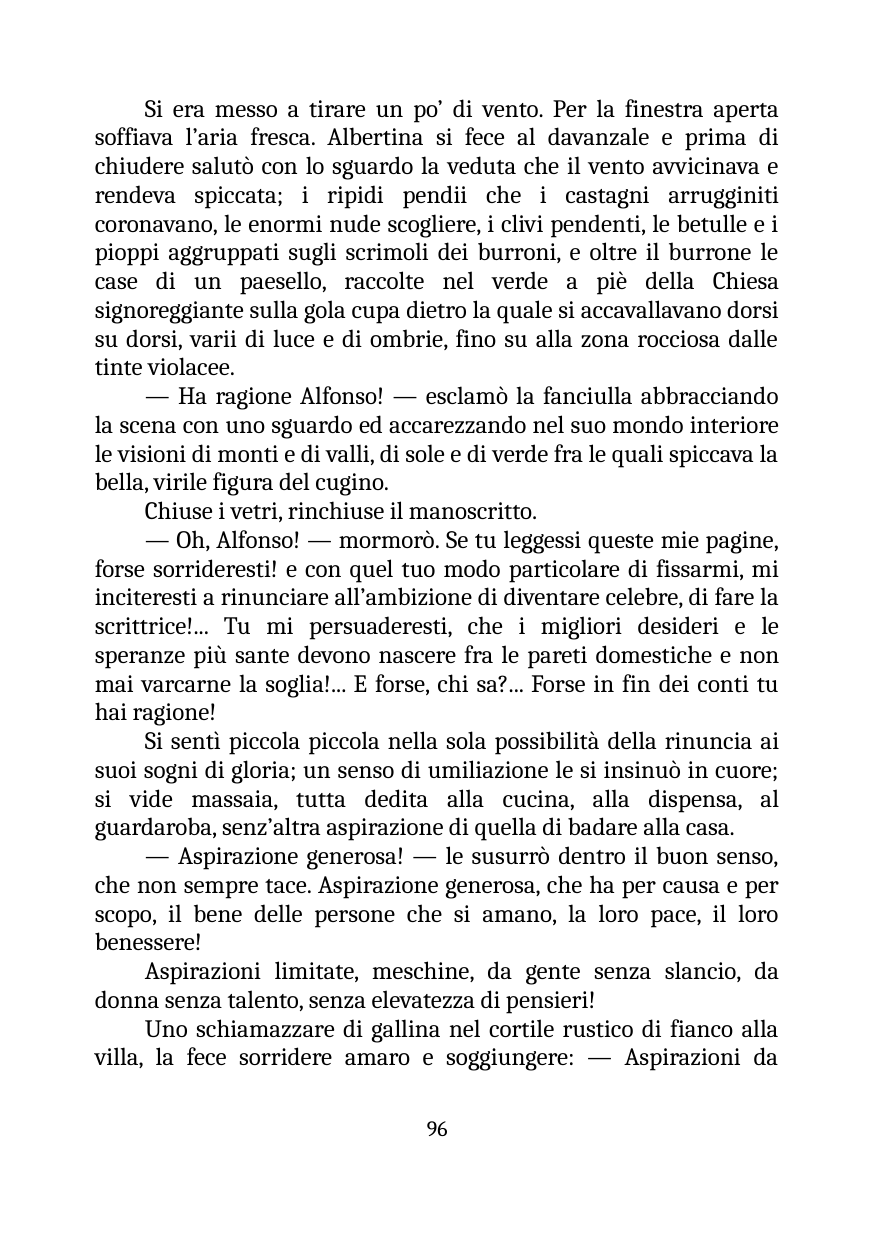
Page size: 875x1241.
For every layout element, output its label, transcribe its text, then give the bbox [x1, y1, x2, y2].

text Aspirazioni limitate, meschine, da gente senza slancio, da donna senza talento, senza elevatezza di pensieri! [94, 957, 779, 1014]
text — Aspirazione generosa! — le susurrò dentro il buon senso, che non sempre tace. Aspirazione generosa, che ha per causa e per scopo, il bene delle persone che si amano, la loro pace, il loro benessere! [94, 842, 779, 957]
text Si sentì piccola piccola nella sola possibilità della rinuncia ai suoi sogni di gloria; un senso di umiliazione le si insinuò in cuore; si vide massaia, tutta dedita alla cucina, alla dispensa, al guardaroba, senz’altra aspirazione di quella di badare alla casa. [94, 727, 779, 842]
text — Oh, Alfonso! — mormorò. Se tu leggessi queste mie pagine, forse sorrideresti! e con quel tuo modo particolare di fissarmi, mi inciteresti a rinunciare all’ambizione di diventare celebre, di fare la scrittrice!... Tu mi persuaderesti, che i migliori desideri e le speranze più sante devono nascere fra le pareti domestiche e non mai varcarne la soglia!... E forse, chi sa?... Forse in fin dei conti tu hai ragione! [94, 526, 779, 727]
text Uno schiamazzare di gallina nel cortile rustico di fianco alla villa, la fece sorridere amaro e soggiungere: — Aspirazioni da [94, 1014, 779, 1072]
text Chiuse i vetri, rinchiuse il manoscritto. [94, 497, 779, 526]
text Si era messo a tirare un po’ di vento. Per la finestra aperta soffiava l’aria fresca. Albertina si fece al davanzale e prima di chiudere salutò con lo sguardo la veduta che il vento avvicinava e rendeva spiccata; i ripidi pendii che i castagni arrugginiti coronavano, le enormi nude scogliere, i clivi pendenti, le betulle e i pioppi aggruppati sugli scrimoli dei burroni, e oltre il burrone le case di un paesello, raccolte nel verde a piè della Chiesa signoreggiante sulla gola cupa dietro la quale si accavallavano dorsi su dorsi, varii di luce e di ombrie, fino su alla zona rocciosa dalle tinte violacee. [94, 94, 779, 382]
text — Ha ragione Alfonso! — esclamò la fanciulla abbracciando la scena con uno sguardo ed accarezzando nel suo mondo interiore le visioni di monti e di valli, di sole e di verde fra le quali spiccava la bella, virile figura del cugino. [94, 382, 779, 497]
